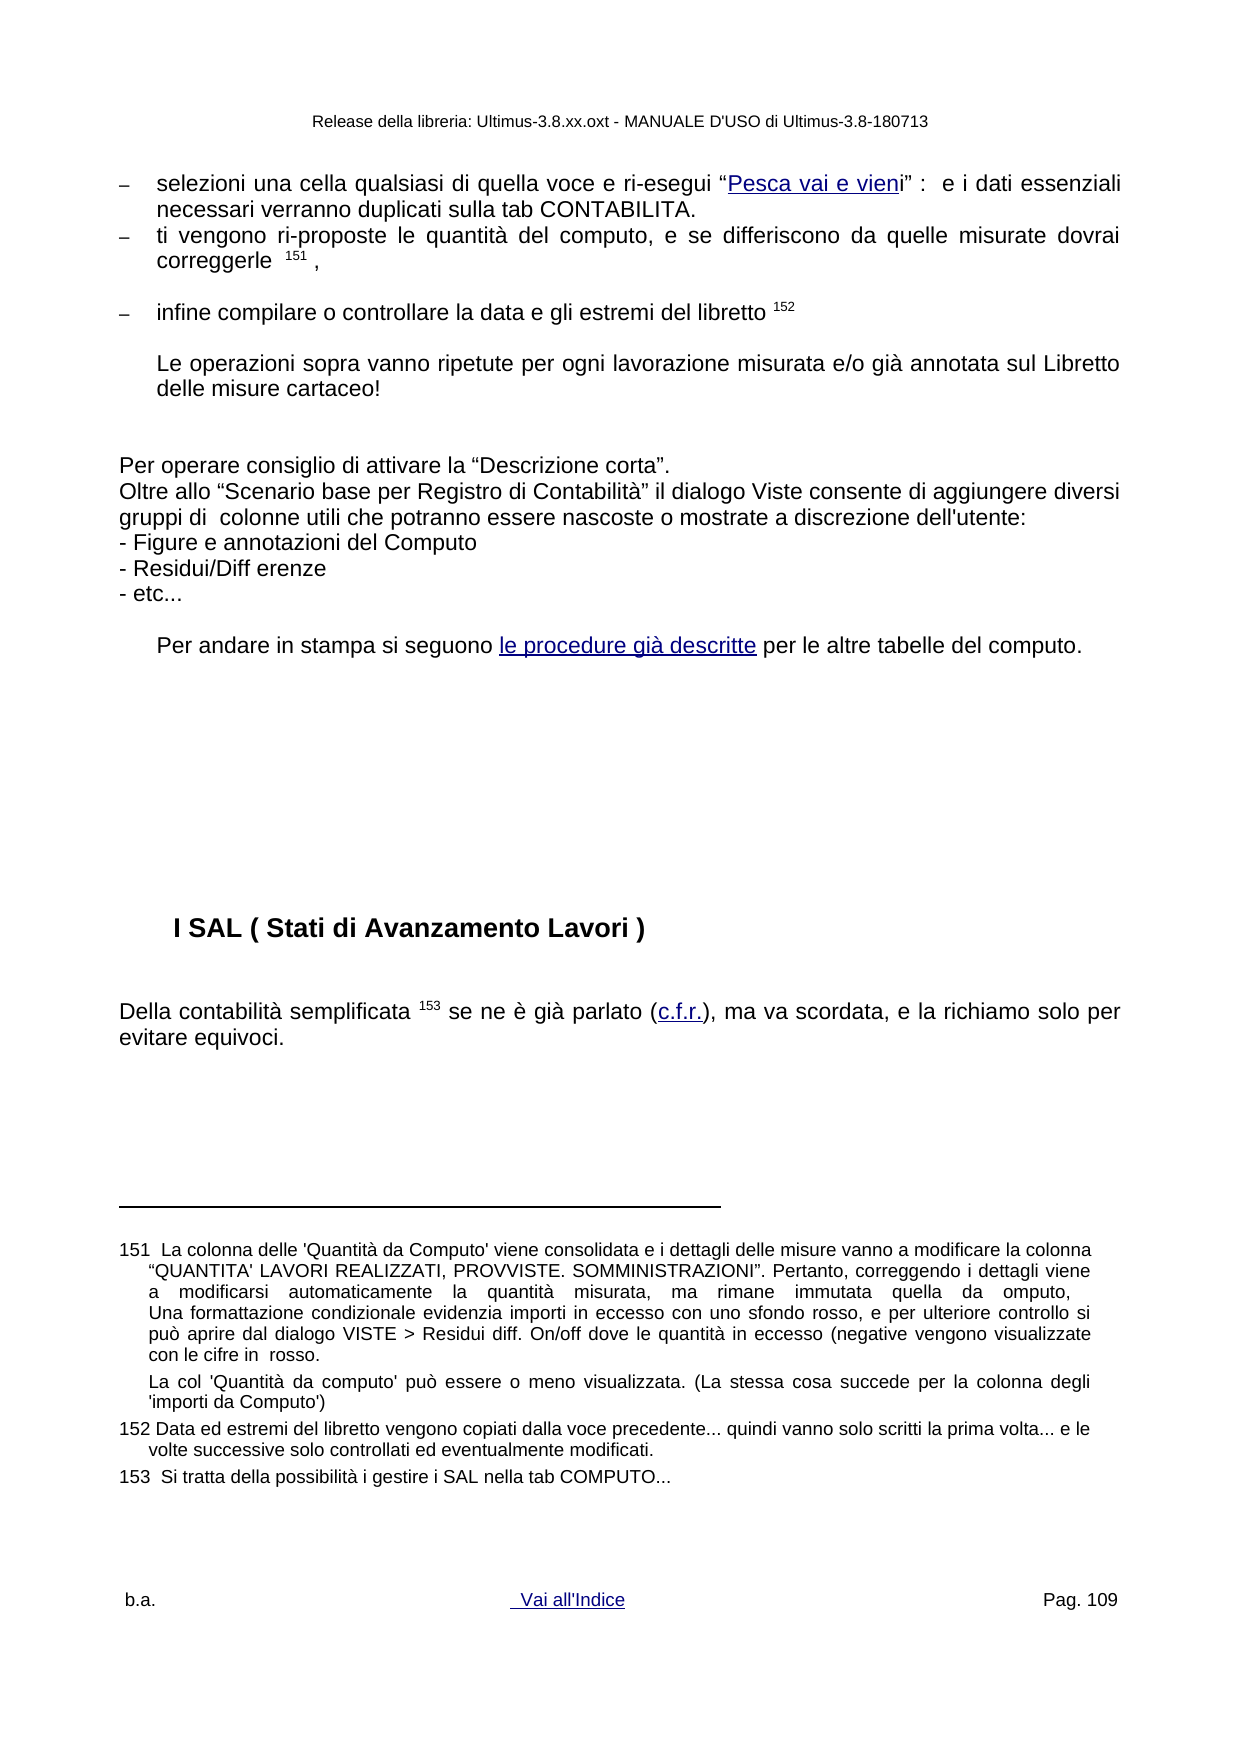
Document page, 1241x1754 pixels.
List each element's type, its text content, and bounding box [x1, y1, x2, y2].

list infine compilare o controllare la data e gli estremi del libretto [119, 299, 1121, 325]
list ti vengono ri-proposte le quantità del computo, e se differiscono da quelle misurate dovrai correggerle , [119, 222, 1121, 274]
text Si tratta della possibilità i gestire i SAL nella tab COMPUTO... [119, 1466, 1092, 1487]
subtitle I SAL ( Stati di Avanzamento Lavori ) [42, 913, 1121, 944]
list La colonna delle 'Quantità da Computo' viene consolidata e i dettagli delle misure vanno a modificare la colonna “QUANTITA' LAVORI REALIZZATI, PROVVISTE. SOMMINISTRAZIONI”. Pertanto, correggendo i dettagli viene a modificarsi automaticamente la quantità misurata, ma rimane immutata quella da omputo, Una formattazione condizionale evidenzia importi in eccesso con uno sfondo rosso, e per ulteriore controllo si può aprire dal dialogo VISTE > Residui diff. On/off dove le quantità in eccesso (negative vengono visualizzate con le cifre in rosso. [119, 1239, 1092, 1365]
list selezioni una cella qualsiasi di quella voce e ri-esegui “Pesca vai e vieni” : e i dati essenziali necessari verranno duplicati sulla tab CONTABILITA. [119, 171, 1121, 222]
list Data ed estremi del libretto vengono copiati dalla voce precedente... quindi vanno solo scritti la prima volta... e le volte successive solo controllati ed eventualmente modificati. [119, 1419, 1092, 1461]
text - etc... [119, 581, 1121, 607]
text Della contabilità semplificata se ne è già parlato (c.f.r.), ma va scordata, e la richiamo solo per evitare equivoci. [119, 999, 1121, 1050]
text - Figure e annotazioni del Computo [119, 530, 1121, 556]
list Le operazioni sopra vanno ripetute per ogni lavorazione misurata e/o già annotata sul Libretto delle misure cartaceo! [119, 351, 1121, 402]
text Per operare consiglio di attivare la “Descrizione corta”. [119, 453, 1121, 479]
text Oltre allo “Scenario base per Registro di Contabilità” il dialogo Viste consente di aggiungere diversi gruppi di colonne utili che potranno essere nascoste o mostrate a discrezione dell'utente: [119, 479, 1121, 530]
list La col 'Quantità da computo' può essere o meno visualizzata. (La stessa cosa succede per la colonna degli 'importi da Computo') [119, 1371, 1092, 1413]
text - Residui/Diff erenze [119, 556, 1121, 581]
list Per andare in stampa si seguono le procedure già descritte per le altre tabelle del computo. [119, 632, 1121, 658]
